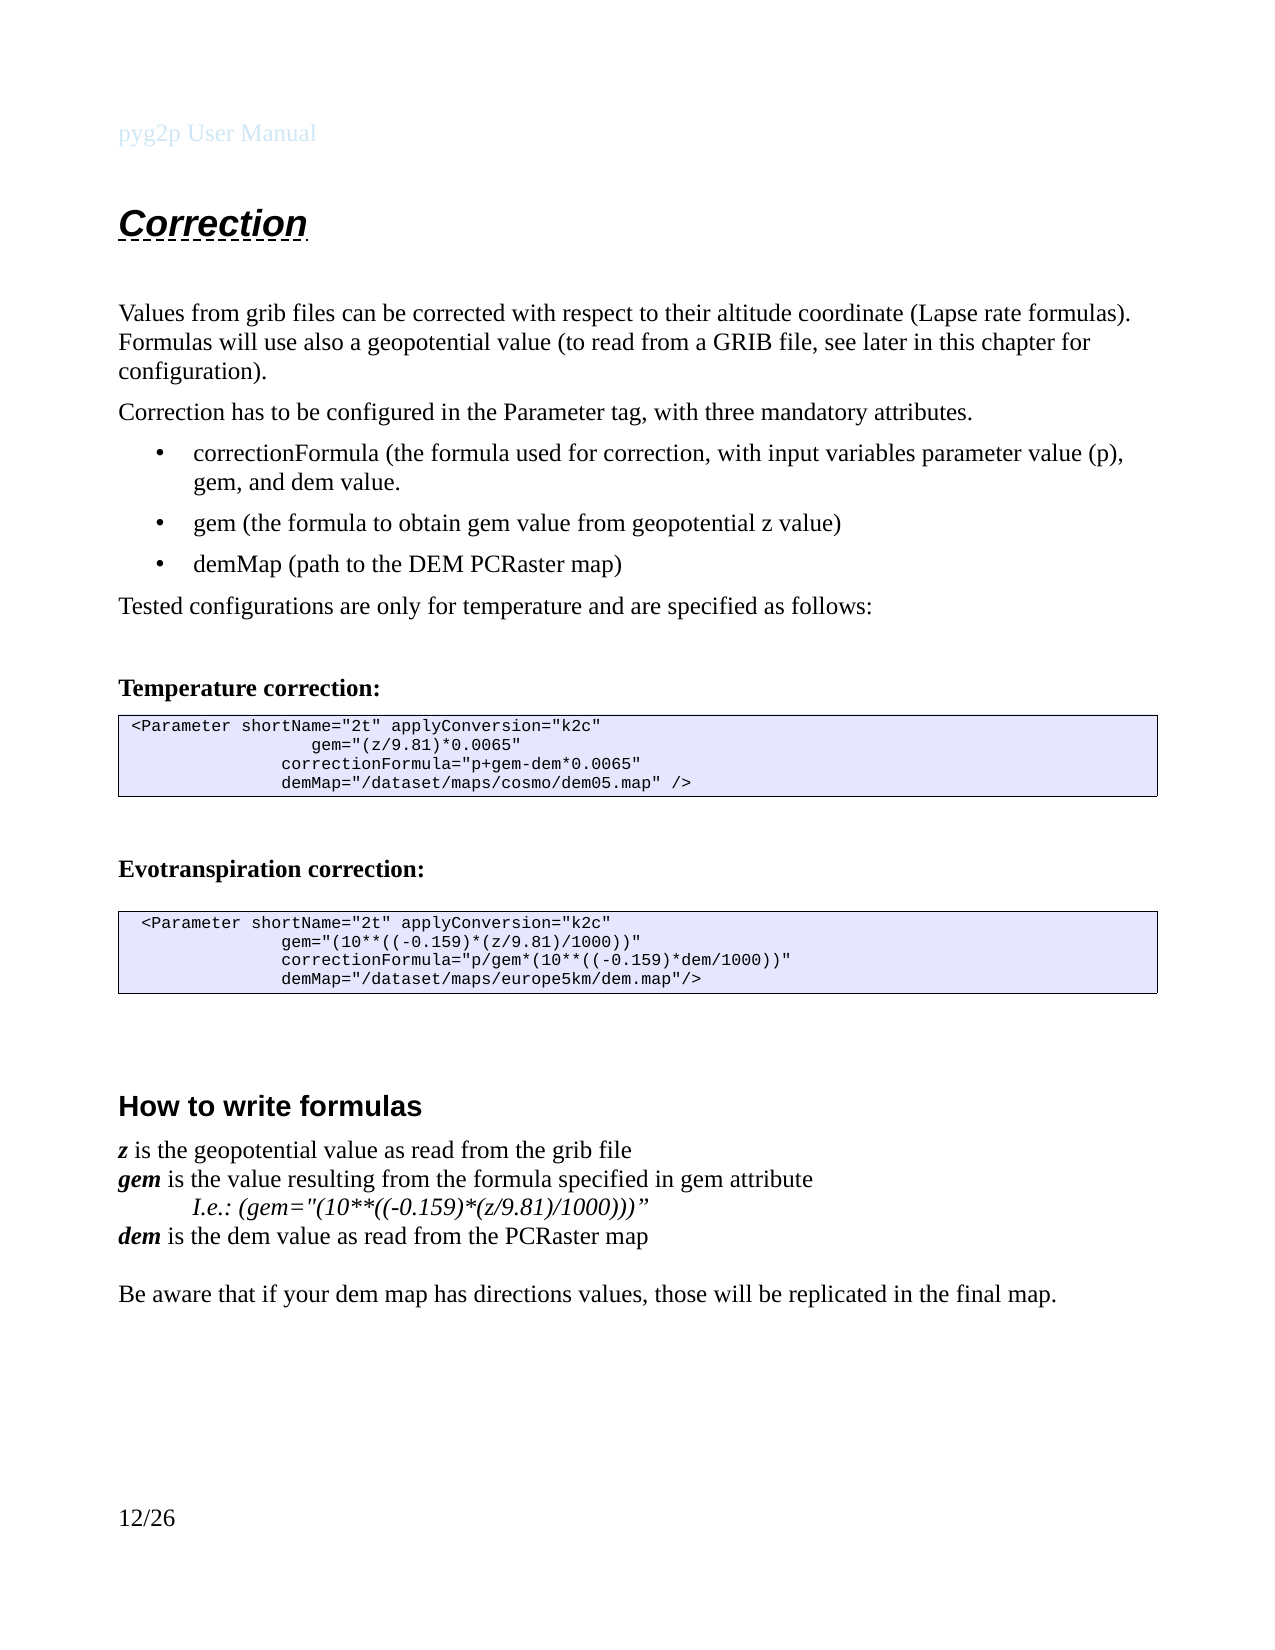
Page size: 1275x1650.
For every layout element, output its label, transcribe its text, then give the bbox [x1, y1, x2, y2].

list demMap (path to the DEM PCRaster map) [156, 549, 1157, 578]
text <Parameter shortName="2t" applyConversion="k2c" [119, 912, 1157, 930]
text <Parameter shortName="2t" applyConversion="k2c" [119, 716, 1157, 733]
text Temperature correction: [118, 673, 1157, 702]
text gem is the value resulting from the formula specified in gem attribute I.e.: (gem="(10**((-0.159)*(z/9.81)/1000)))” [118, 1164, 1157, 1221]
text demMap="/dataset/maps/europe5km/dem.map"/> [119, 968, 1157, 993]
subtitle Correction [118, 201, 1157, 244]
text Evotranspiration correction: [118, 854, 1157, 882]
text Tested configurations are only for temperature and are specified as follows: [118, 591, 1157, 619]
text z is the geopotential value as read from the grib file [118, 1135, 1157, 1164]
text Be aware that if your dem map has directions values, those will be replicated in the final map. [118, 1279, 1157, 1307]
text dem is the dem value as read from the PCRaster map [118, 1221, 1157, 1250]
text correctionFormula="p/gem*(10**((-0.159)*dem/1000))" [119, 949, 1157, 968]
subtitle How to write formulas [118, 1089, 1157, 1122]
text Values from grib files can be corrected with respect to their altitude coordinate (Lapse rate formulas). Formulas will use also a geopotential value (to read from a GRIB file, see later in this chapter for configuration). [118, 298, 1157, 384]
text Correction has to be configured in the Parameter tag, with three mandatory attributes. [118, 397, 1157, 426]
list gem (the formula to obtain gem value from geopotential z value) [156, 508, 1157, 537]
list correctionFormula (the formula used for correction, with input variables parameter value (p), gem, and dem value. [156, 438, 1157, 496]
text gem="(10**((-0.159)*(z/9.81)/1000))" [119, 930, 1157, 949]
text correctionFormula="p+gem-dem*0.0065" [119, 752, 1157, 771]
text gem="(z/9.81)*0.0065" [119, 733, 1157, 752]
text demMap="/dataset/maps/cosmo/dem05.map" /> [119, 771, 1157, 796]
